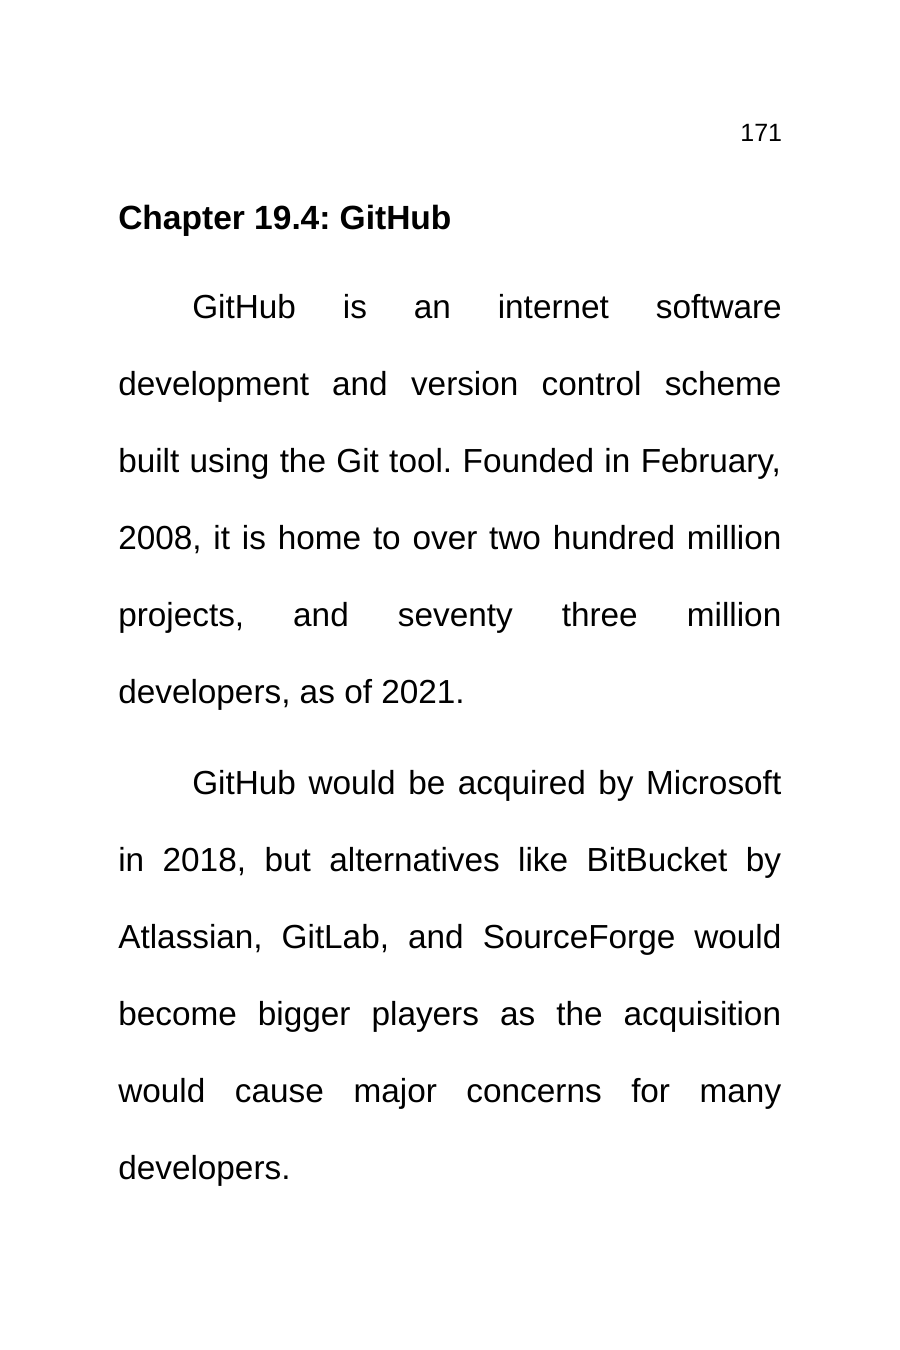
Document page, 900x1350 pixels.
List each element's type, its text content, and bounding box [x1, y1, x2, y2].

subtitle Chapter 19.4: GitHub [118, 198, 782, 236]
text GitHub would be acquired by Microsoft in 2018, but alternatives like BitBucket by Atlassian, GitLab, and SourceForge would become bigger players as the acquisition would cause major concerns for many developers. [118, 763, 782, 1186]
text GitHub is an internet software development and version control scheme built using the Git tool. Founded in February, 2008, it is home to over two hundred million projects, and seventy three million developers, as of 2021. [118, 287, 782, 710]
